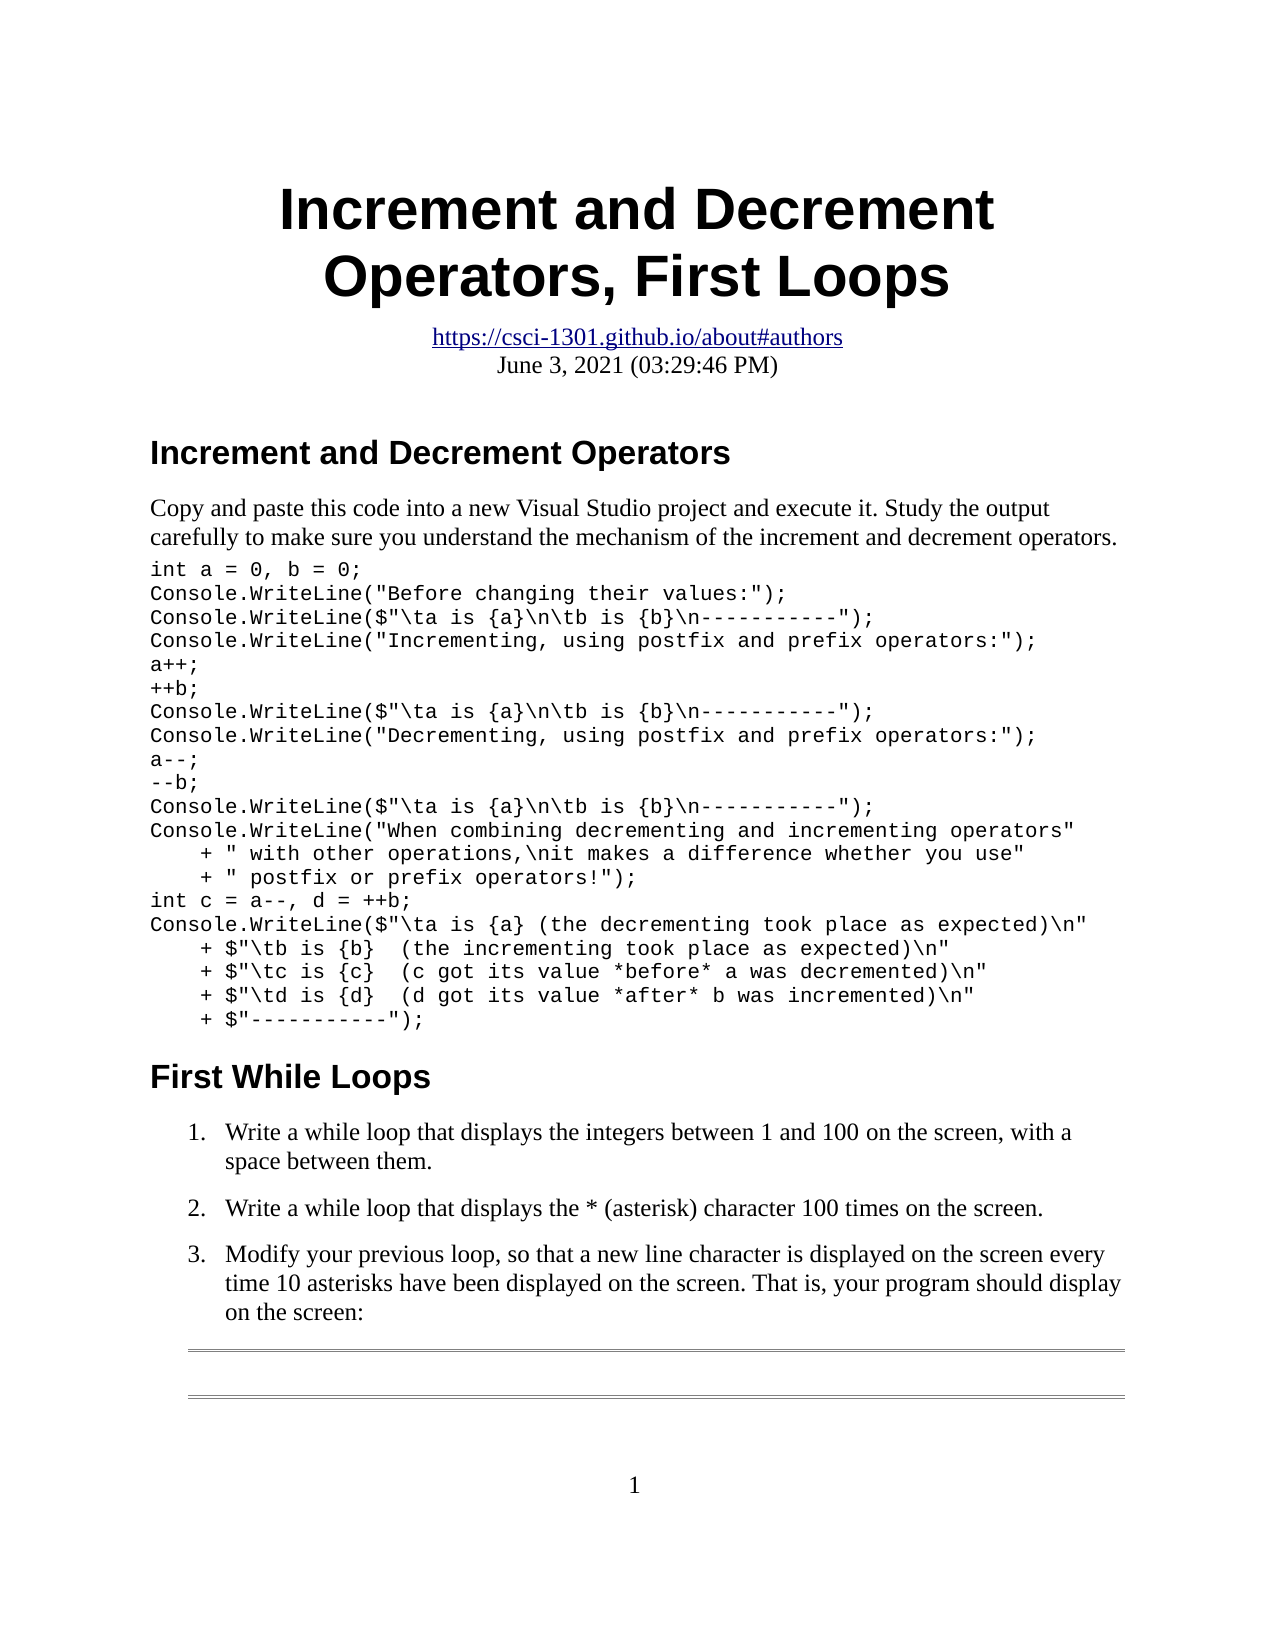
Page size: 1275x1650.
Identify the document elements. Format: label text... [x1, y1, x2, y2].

list Modify your previous loop, so that a new line character is displayed on the screen every time 10 asterisks have been displayed on the screen. That is, your program should display on the screen: [187, 1239, 1125, 1326]
list Write a while loop that displays the integers between and on the screen, with a space between them. [187, 1117, 1125, 1175]
text Console.WriteLine("Decrementing, using postfix and prefix operators:"); [150, 725, 1125, 749]
text Copy and paste this code into a new Visual Studio project and execute it. Study the output carefully to make sure you understand the mechanism of the increment and decrement operators. [150, 493, 1125, 551]
text + $"-----------"); [150, 1009, 1125, 1032]
subtitle First While Loops [150, 1057, 1125, 1096]
list Write a while loop that displays the * (asterisk) character 100 times on the screen. [187, 1193, 1125, 1222]
text int c = a--, d = ++b; [150, 891, 1125, 914]
text + " with other operations,\nit makes a difference whether you use" [150, 843, 1125, 867]
text Console.WriteLine("Before changing their values:"); [150, 583, 1125, 607]
text a++; [150, 654, 1125, 678]
subtitle Increment and Decrement Operators [150, 433, 1125, 472]
text --b; [150, 772, 1125, 796]
text Console.WriteLine($"\ta is {a} (the decrementing took place as expected)\n" [150, 914, 1125, 938]
text int a = 0, b = 0; [150, 559, 1125, 583]
text + $"\tc is {c} (c got its value *before* a was decremented)\n" [150, 961, 1125, 985]
text a--; [150, 749, 1125, 772]
text https://csci-1301.github.io/about#authors [150, 322, 1125, 350]
title Increment and Decrement Operators, First Loops [150, 175, 1125, 309]
text Console.WriteLine($"\ta is {a}\n\tb is {b}\n-----------"); [150, 607, 1125, 630]
text + $"\tb is {b} (the incrementing took place as expected)\n" [150, 938, 1125, 961]
text June 3, 2021 (03:29:46 PM) [150, 350, 1125, 379]
text Console.WriteLine($"\ta is {a}\n\tb is {b}\n-----------"); [150, 701, 1125, 725]
text ++b; [150, 678, 1125, 701]
text Console.WriteLine("When combining decrementing and incrementing operators" [150, 819, 1125, 843]
text Console.WriteLine("Incrementing, using postfix and prefix operators:"); [150, 630, 1125, 654]
text + " postfix or prefix operators!"); [150, 867, 1125, 891]
text Console.WriteLine($"\ta is {a}\n\tb is {b}\n-----------"); [150, 796, 1125, 819]
text + $"\td is {d} (d got its value *after* b was incremented)\n" [150, 985, 1125, 1009]
